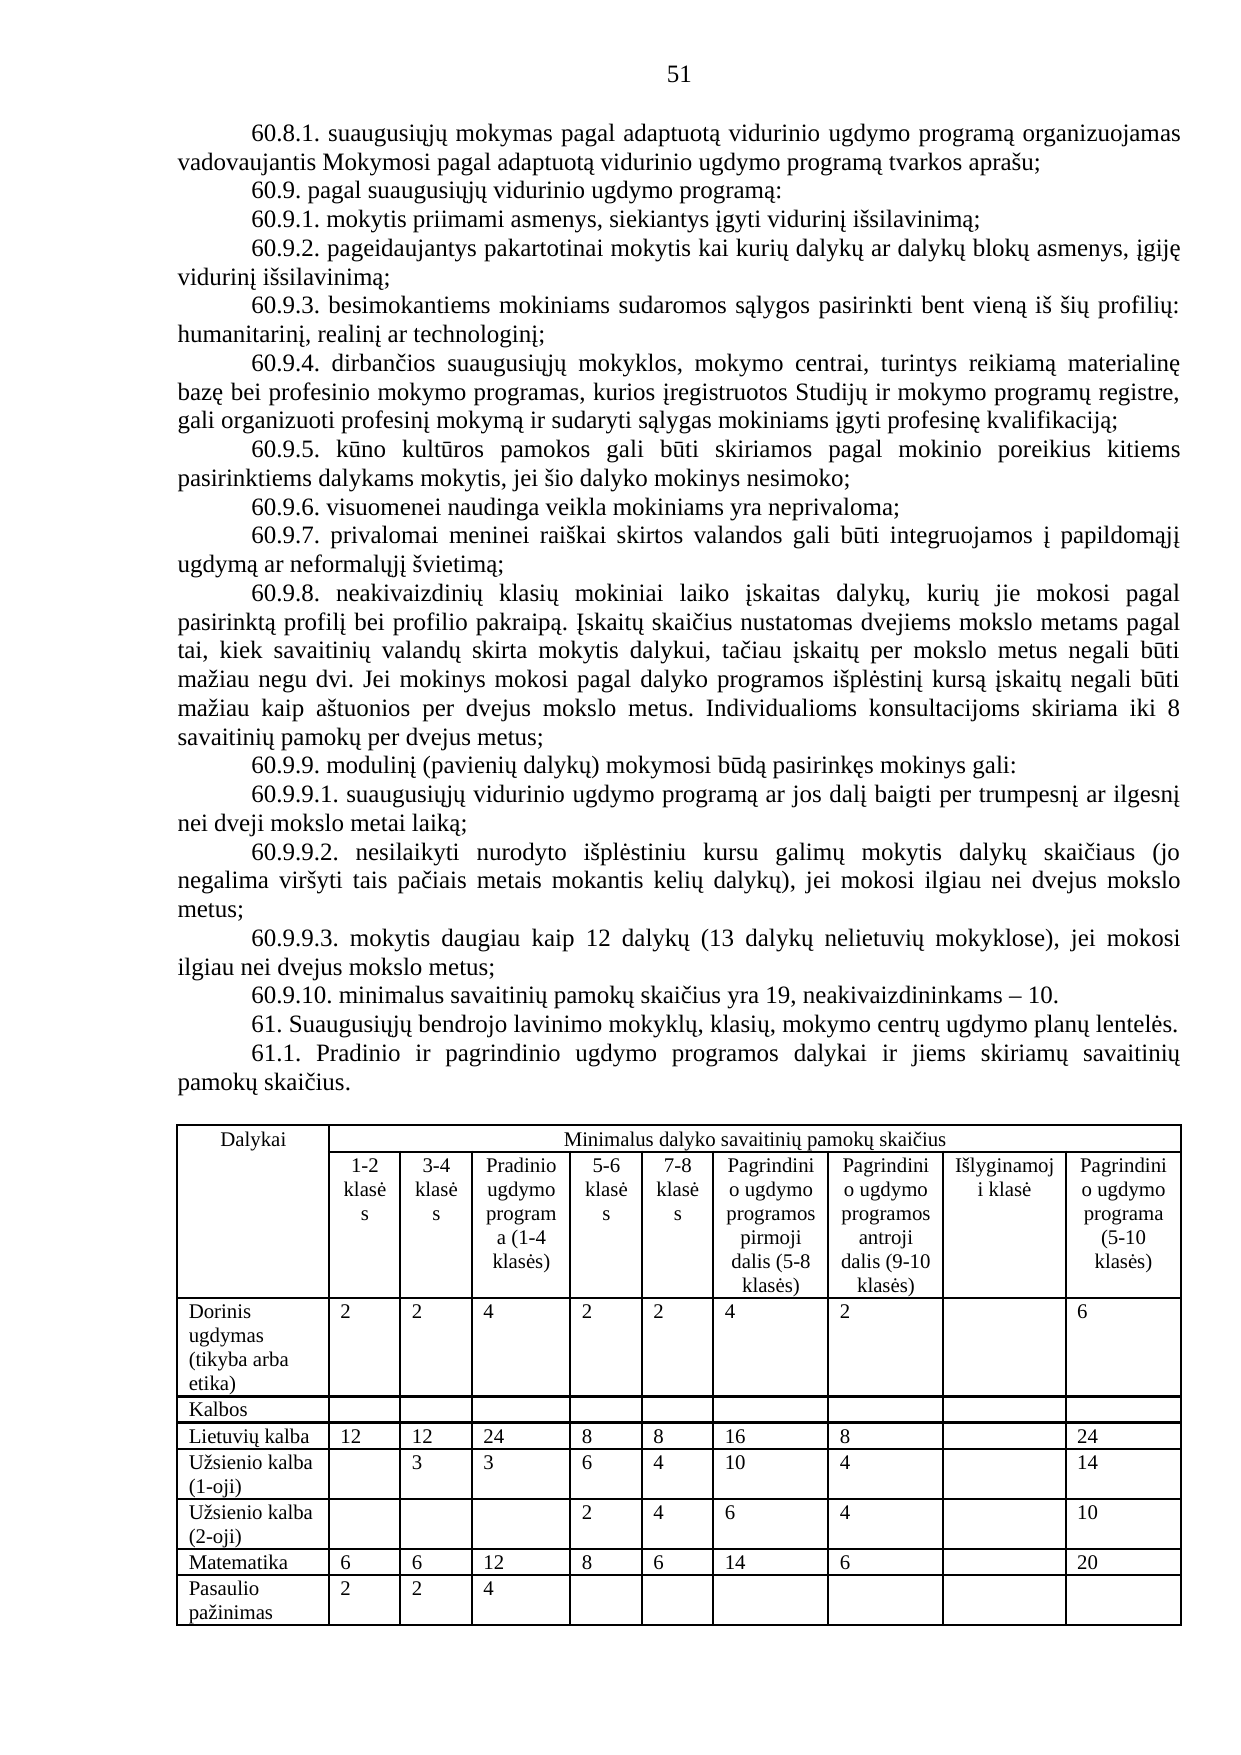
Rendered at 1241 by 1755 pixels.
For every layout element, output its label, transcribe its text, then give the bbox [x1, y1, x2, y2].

table_cell 1-2 klasės [330, 1153, 399, 1297]
table_cell 2 [330, 1299, 399, 1395]
table_cell 6 [829, 1550, 942, 1574]
table_cell Pagrindinio ugdymo programa (5-10 klasės) [1067, 1153, 1180, 1297]
table_cell [944, 1450, 1065, 1498]
table_cell [401, 1500, 471, 1548]
table_cell 12 [401, 1424, 471, 1448]
table_cell [643, 1398, 712, 1421]
table_cell [944, 1500, 1065, 1548]
table_cell 20 [1067, 1550, 1180, 1574]
table_cell [714, 1398, 827, 1421]
table_cell 12 [473, 1550, 569, 1574]
table_cell Lietuvių kalba [178, 1424, 328, 1448]
table_cell [1067, 1576, 1180, 1624]
table_cell [944, 1424, 1065, 1448]
text 60.9.10. minimalus savaitinių pamokų skaičius yra 19, neakivaizdininkams – 10. [177, 981, 1181, 1009]
table_cell Užsienio kalba (2-oji) [178, 1500, 328, 1548]
table_cell Išlyginamoji klasė [944, 1153, 1065, 1297]
table_cell 2 [643, 1299, 712, 1395]
table_cell 4 [473, 1576, 569, 1624]
table_cell [473, 1398, 569, 1421]
text 60.8.1. suaugusiųjų mokymas pagal adaptuotą vidurinio ugdymo programą organizuojamas vadovaujantis Mokymosi pagal adaptuotą vidurinio ugdymo programą tvarkos aprašu; [177, 118, 1181, 176]
table_cell 4 [829, 1450, 942, 1498]
table_cell [473, 1500, 569, 1548]
text 60.9.6. visuomenei naudinga veikla mokiniams yra neprivaloma; [177, 492, 1181, 521]
table_cell 8 [571, 1424, 641, 1448]
table_cell 24 [1067, 1424, 1180, 1448]
table_cell [944, 1576, 1065, 1624]
text 60.9.9.3. mokytis daugiau kaip 12 dalykų (13 dalykų nelietuvių mokyklose), jei mokosi ilgiau nei dvejus mokslo metus; [177, 923, 1181, 981]
text 60.9. pagal suaugusiųjų vidurinio ugdymo programą: [177, 176, 1181, 204]
text 60.9.9. modulinį (pavienių dalykų) mokymosi būdą pasirinkęs mokinys gali: [177, 751, 1181, 779]
table_cell 2 [829, 1299, 942, 1395]
table_cell 16 [714, 1424, 827, 1448]
table_cell [330, 1450, 399, 1498]
table_cell Kalbos [178, 1398, 328, 1421]
table_cell [571, 1576, 641, 1624]
table_cell 2 [571, 1500, 641, 1548]
table_cell 4 [714, 1299, 827, 1395]
table_cell 5-6 klasės [571, 1153, 641, 1297]
table_cell [714, 1576, 827, 1624]
table_cell Matematika [178, 1550, 328, 1574]
text 61. Suaugusiųjų bendrojo lavinimo mokyklų, klasių, mokymo centrų ugdymo planų lentelės. [177, 1009, 1181, 1038]
table_cell 8 [829, 1424, 942, 1448]
table_cell 12 [330, 1424, 399, 1448]
table_cell 10 [714, 1450, 827, 1498]
table_cell 4 [643, 1450, 712, 1498]
table_cell 10 [1067, 1500, 1180, 1548]
table_cell [944, 1398, 1065, 1421]
table_cell 6 [401, 1550, 471, 1574]
table_cell 6 [714, 1500, 827, 1548]
text 60.9.4. dirbančios suaugusiųjų mokyklos, mokymo centrai, turintys reikiamą materialinę bazę bei profesinio mokymo programas, kurios įregistruotos Studijų ir mokymo programų registre, gali organizuoti profesinį mokymą ir sudaryti sąlygas mokiniams įgyti profesinę kvalifikaciją; [177, 348, 1181, 434]
table_cell 4 [643, 1500, 712, 1548]
table_cell 6 [643, 1550, 712, 1574]
text 60.9.3. besimokantiems mokiniams sudaromos sąlygos pasirinkti bent vieną iš šių profilių: humanitarinį, realinį ar technologinį; [177, 291, 1181, 348]
table_cell 2 [401, 1576, 471, 1624]
table_cell 24 [473, 1424, 569, 1448]
text 60.9.9.1. suaugusiųjų vidurinio ugdymo programą ar jos dalį baigti per trumpesnį ar ilgesnį nei dveji mokslo metai laiką; [177, 779, 1181, 837]
table_cell Pagrindinio ugdymo programos antroji dalis (9-10 klasės) [829, 1153, 942, 1297]
table_cell 14 [714, 1550, 827, 1574]
text 61.1. Pradinio ir pagrindinio ugdymo programos dalykai ir jiems skiriamų savaitinių pamokų skaičius. [177, 1038, 1181, 1096]
table_cell 3-4 klasės [401, 1153, 471, 1297]
table_cell 2 [401, 1299, 471, 1395]
table_cell 4 [473, 1299, 569, 1395]
table_cell [571, 1398, 641, 1421]
text 60.9.1. mokytis priimami asmenys, siekiantys įgyti vidurinį išsilavinimą; [177, 204, 1181, 233]
table_cell 14 [1067, 1450, 1180, 1498]
table_cell [944, 1299, 1065, 1395]
text 60.9.8. neakivaizdinių klasių mokiniai laiko įskaitas dalykų, kurių jie mokosi pagal pasirinktą profilį bei profilio pakraipą. Įskaitų skaičius nustatomas dvejiems mokslo metams pagal tai, kiek savaitinių valandų skirta mokytis dalykui, tačiau įskaitų per mokslo metus negali būti mažiau negu dvi. Jei mokinys mokosi pagal dalyko programos išplėstinį kursą įskaitų negali būti mažiau kaip aštuonios per dvejus mokslo metus. Individualioms konsultacijoms skiriama iki 8 savaitinių pamokų per dvejus metus; [177, 578, 1181, 751]
table_cell Pasaulio pažinimas [178, 1576, 328, 1624]
table_cell 8 [571, 1550, 641, 1574]
table_cell 3 [401, 1450, 471, 1498]
table_cell 2 [330, 1576, 399, 1624]
table_cell [330, 1398, 399, 1421]
table_cell Užsienio kalba (1-oji) [178, 1450, 328, 1498]
text 60.9.5. kūno kultūros pamokos gali būti skiriamos pagal mokinio poreikius kitiems pasirinktiems dalykams mokytis, jei šio dalyko mokinys nesimoko; [177, 434, 1181, 492]
table_cell [829, 1398, 942, 1421]
table_cell 8 [643, 1424, 712, 1448]
table_cell [401, 1398, 471, 1421]
table_cell Dorinis ugdymas (tikyba arba etika) [178, 1299, 328, 1395]
table_cell Pagrindinio ugdymo programos pirmoji dalis (5-8 klasės) [714, 1153, 827, 1297]
table_cell 2 [571, 1299, 641, 1395]
table_cell 7-8 klasės [643, 1153, 712, 1297]
table_cell 6 [330, 1550, 399, 1574]
table_cell [944, 1550, 1065, 1574]
table_cell 6 [571, 1450, 641, 1498]
text 60.9.9.2. nesilaikyti nurodyto išplėstiniu kursu galimų mokytis dalykų skaičiaus (jo negalima viršyti tais pačiais metais mokantis kelių dalykų), jei mokosi ilgiau nei dvejus mokslo metus; [177, 837, 1181, 923]
table_cell Pradinio ugdymo programa (1-4 klasės) [473, 1153, 569, 1297]
table_cell [1067, 1398, 1180, 1421]
table_cell [330, 1500, 399, 1548]
table_cell 3 [473, 1450, 569, 1498]
table_cell 4 [829, 1500, 942, 1548]
text 60.9.2. pageidaujantys pakartotinai mokytis kai kurių dalykų ar dalykų blokų asmenys, įgiję vidurinį išsilavinimą; [177, 233, 1181, 291]
text 60.9.7. privalomai meninei raiškai skirtos valandos gali būti integruojamos į papildomąjį ugdymą ar neformalųjį švietimą; [177, 521, 1181, 578]
table_header Minimalus dalyko savaitinių pamokų skaičius [330, 1126, 1180, 1151]
table_header Dalykai [178, 1126, 328, 1297]
table_cell 6 [1067, 1299, 1180, 1395]
table_cell [643, 1576, 712, 1624]
table_cell [829, 1576, 942, 1624]
